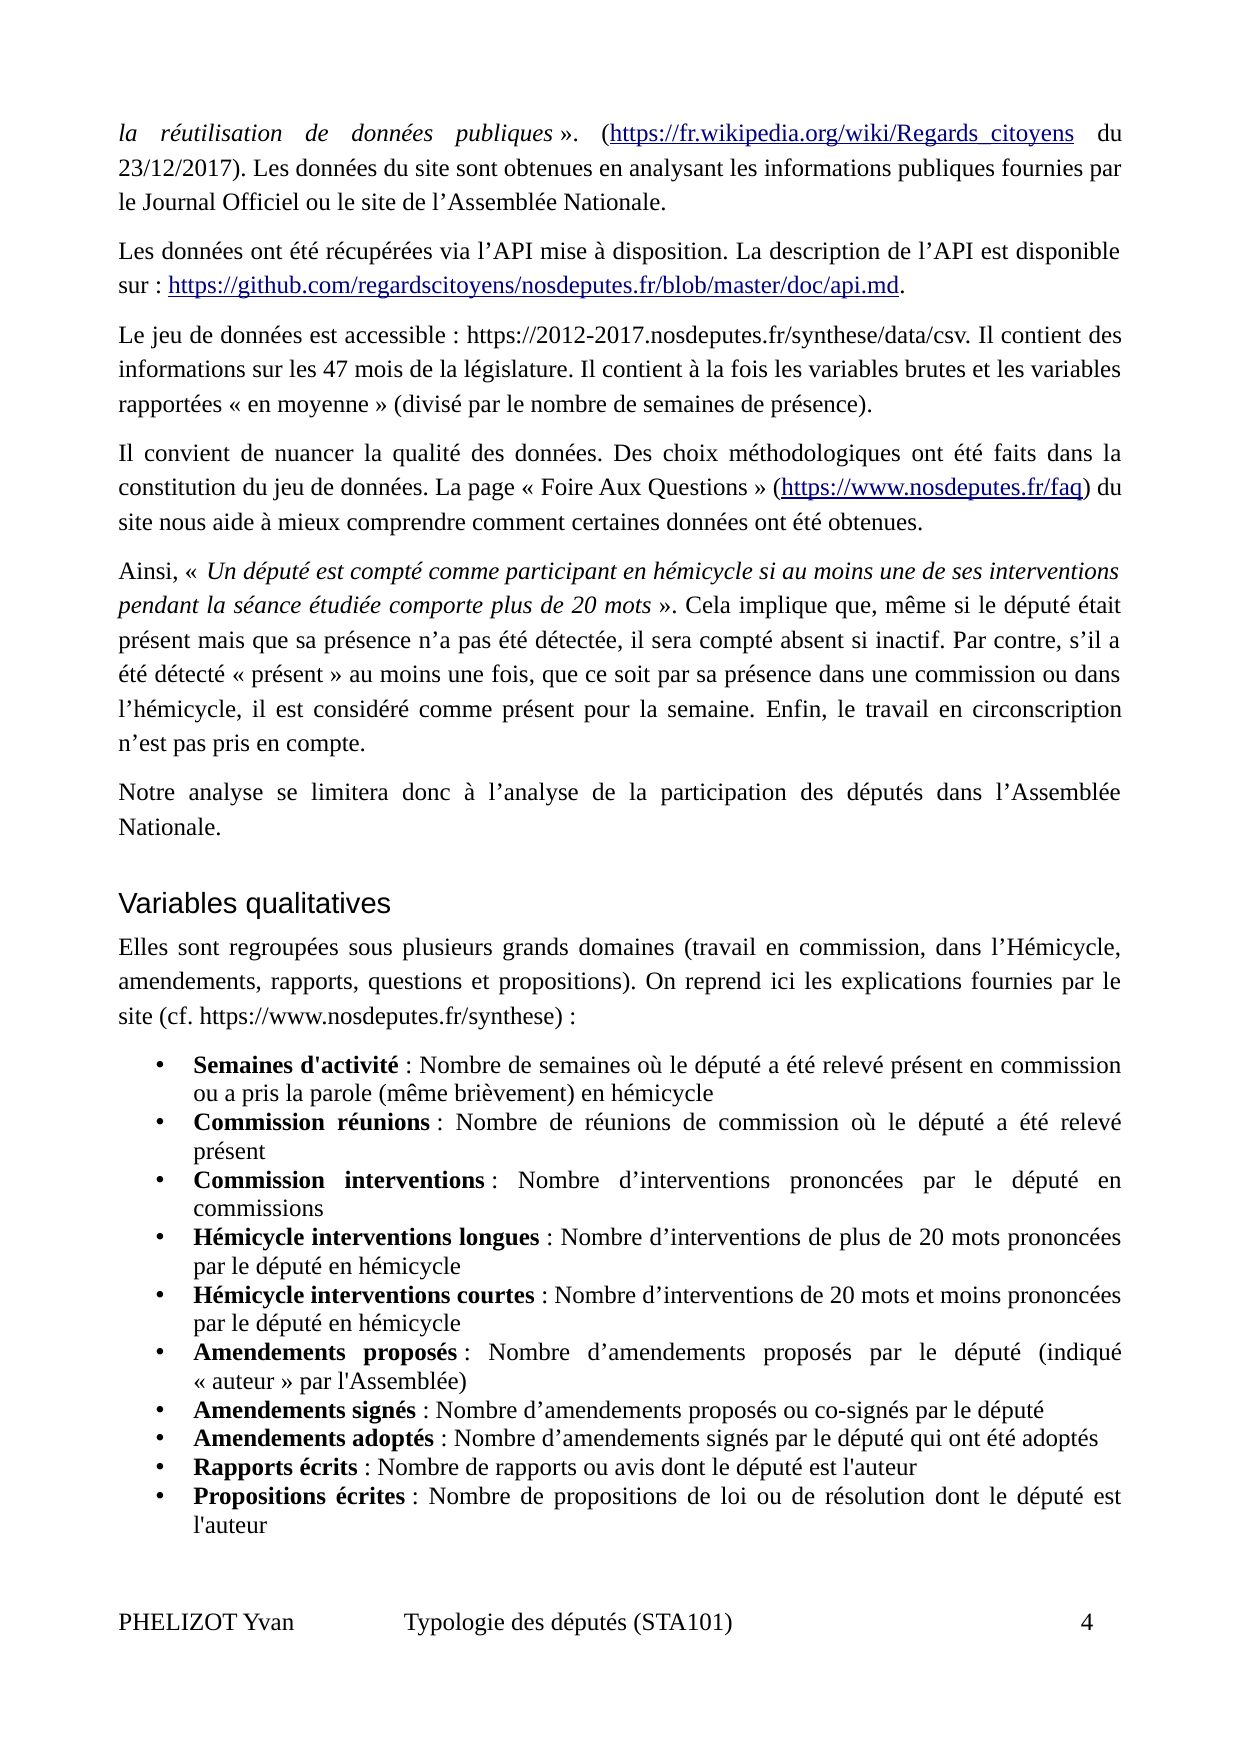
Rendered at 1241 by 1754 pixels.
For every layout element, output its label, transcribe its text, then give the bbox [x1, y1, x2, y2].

subtitle Variables qualitatives [118, 886, 1122, 919]
text la réutilisation de données publiques ». (https://fr.wikipedia.org/wiki/Regards_citoyens du 23/12/2017). Les données du site sont obtenues en analysant les informations publiques fournies par le Journal Officiel ou le site de l’Assemblée Nationale. [118, 118, 1122, 216]
text Elles sont regroupées sous plusieurs grands domaines (travail en commission, dans l’Hémicycle, amendements, rapports, questions et propositions). On reprend ici les explications fournies par le site (cf. https://www.nosdeputes.fr/synthese) : [118, 932, 1122, 1029]
list Hémicycle interventions courtes : Nombre d’interventions de 20 mots et moins prononcées par le député en hémicycle [156, 1280, 1122, 1337]
list Commission interventions : Nombre d’interventions prononcées par le député en commissions [156, 1165, 1122, 1222]
text Le jeu de données est accessible : https://2012-2017.nosdeputes.fr/synthese/data/csv. Il contient des informations sur les 47 mois de la législature. Il contient à la fois les variables brutes et les variables rapportées « en moyenne » (divisé par le nombre de semaines de présence). [118, 320, 1122, 417]
list Amendements adoptés : Nombre d’amendements signés par le député qui ont été adoptés [156, 1423, 1122, 1452]
list Propositions écrites : Nombre de propositions de loi ou de résolution dont le député est l'auteur [156, 1481, 1122, 1538]
list Commission réunions : Nombre de réunions de commission où le député a été relevé présent [156, 1107, 1122, 1165]
list Amendements signés : Nombre d’amendements proposés ou co-signés par le député [156, 1395, 1122, 1423]
text Ainsi, « Un député est compté comme participant en hémicycle si au moins une de ses interventions pendant la séance étudiée comporte plus de 20 mots ». Cela implique que, même si le député était présent mais que sa présence n’a pas été détectée, il sera compté absent si inactif. Par contre, s’il a été détecté « présent » au moins une fois, que ce soit par sa présence dans une commission ou dans l’hémicycle, il est considéré comme présent pour la semaine. Enfin, le travail en circonscription n’est pas pris en compte. [118, 556, 1122, 757]
text Il convient de nuancer la qualité des données. Des choix méthodologiques ont été faits dans la constitution du jeu de données. La page « Foire Aux Questions » (https://www.nosdeputes.fr/faq) du site nous aide à mieux comprendre comment certaines données ont été obtenues. [118, 438, 1122, 535]
list Amendements proposés : Nombre d’amendements proposés par le député (indiqué « auteur » par l'Assemblée) [156, 1337, 1122, 1395]
text Notre analyse se limitera donc à l’analyse de la participation des députés dans l’Assemblée Nationale. [118, 777, 1122, 840]
text Les données ont été récupérées via l’API mise à disposition. La description de l’API est disponible sur : https://github.com/regardscitoyens/nosdeputes.fr/blob/master/doc/api.md. [118, 236, 1122, 299]
list Semaines d'activité : Nombre de semaines où le député a été relevé présent en commission ou a pris la parole (même brièvement) en hémicycle [156, 1050, 1122, 1107]
list Rapports écrits : Nombre de rapports ou avis dont le député est l'auteur [156, 1452, 1122, 1481]
list Hémicycle interventions longues : Nombre d’interventions de plus de 20 mots prononcées par le député en hémicycle [156, 1222, 1122, 1280]
